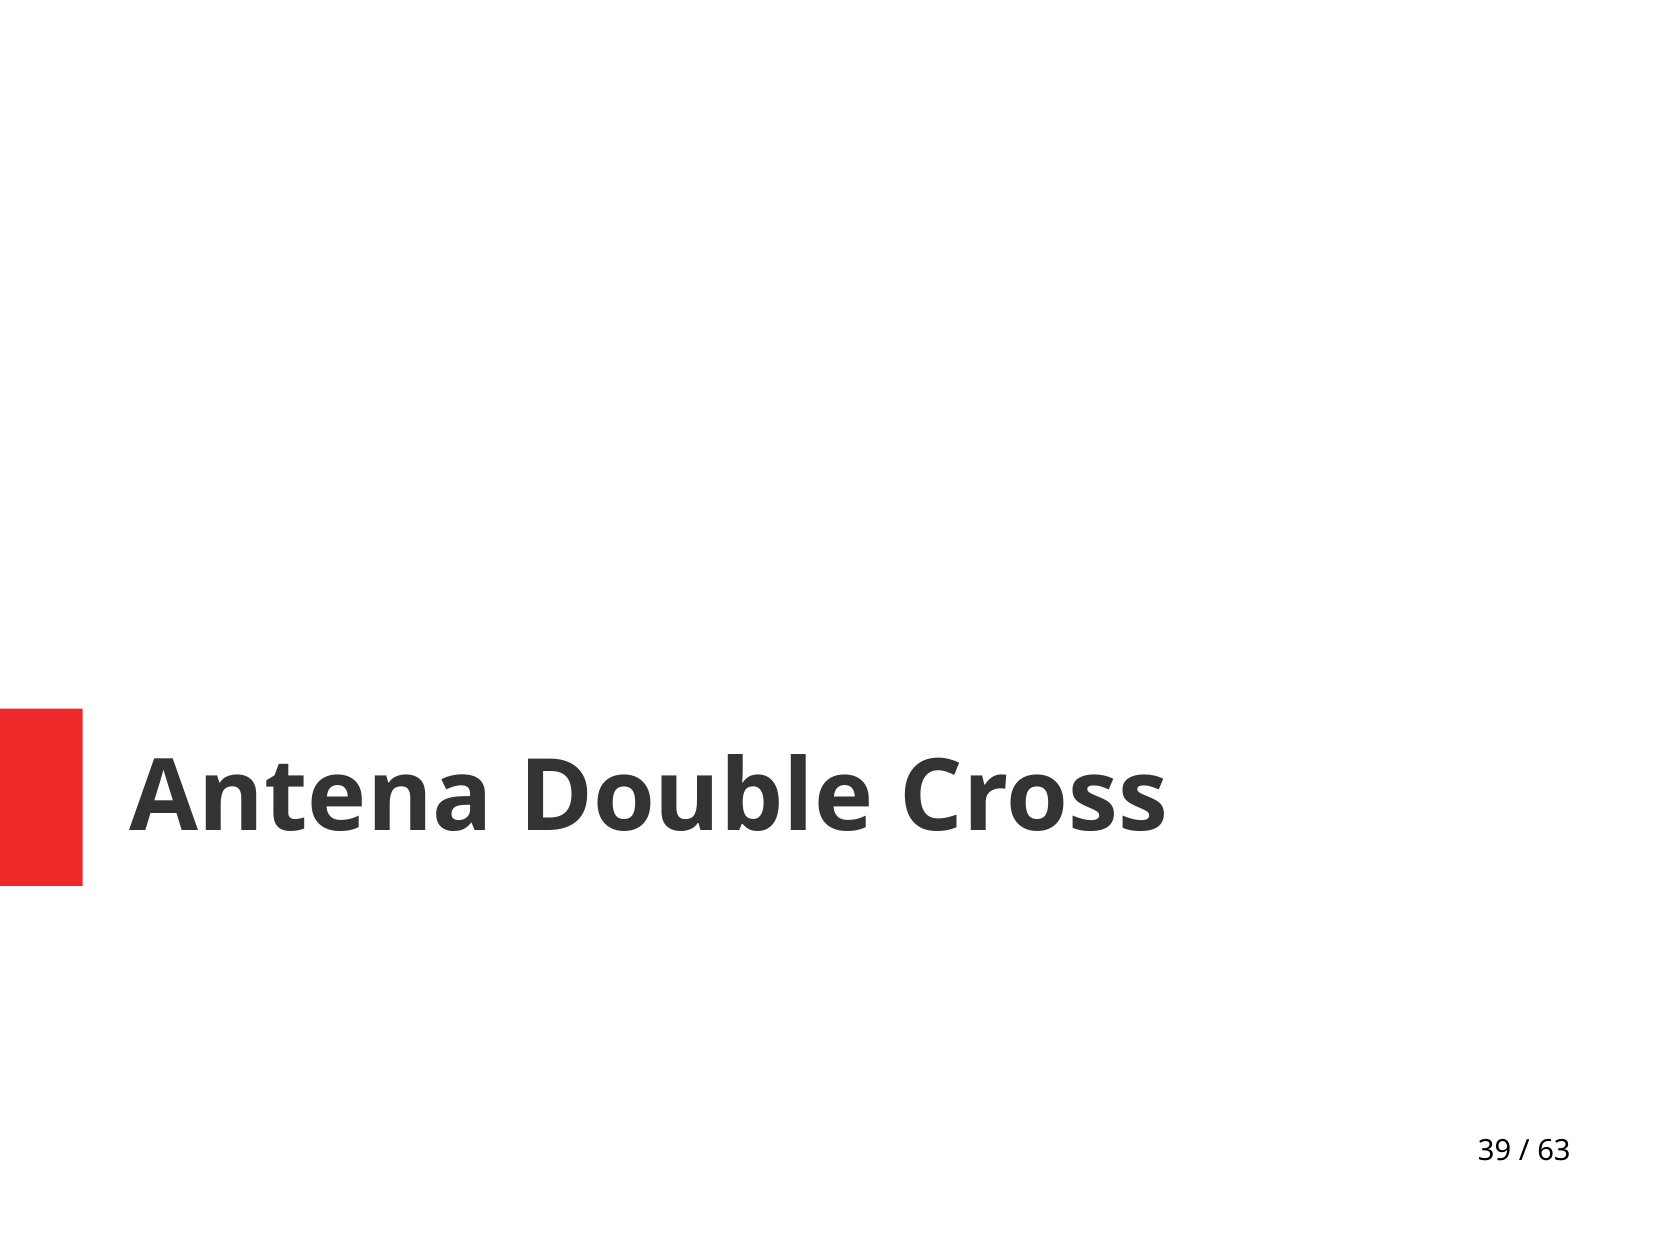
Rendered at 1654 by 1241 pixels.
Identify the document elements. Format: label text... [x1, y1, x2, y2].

title Antena Double Cross [129, 673, 1536, 910]
